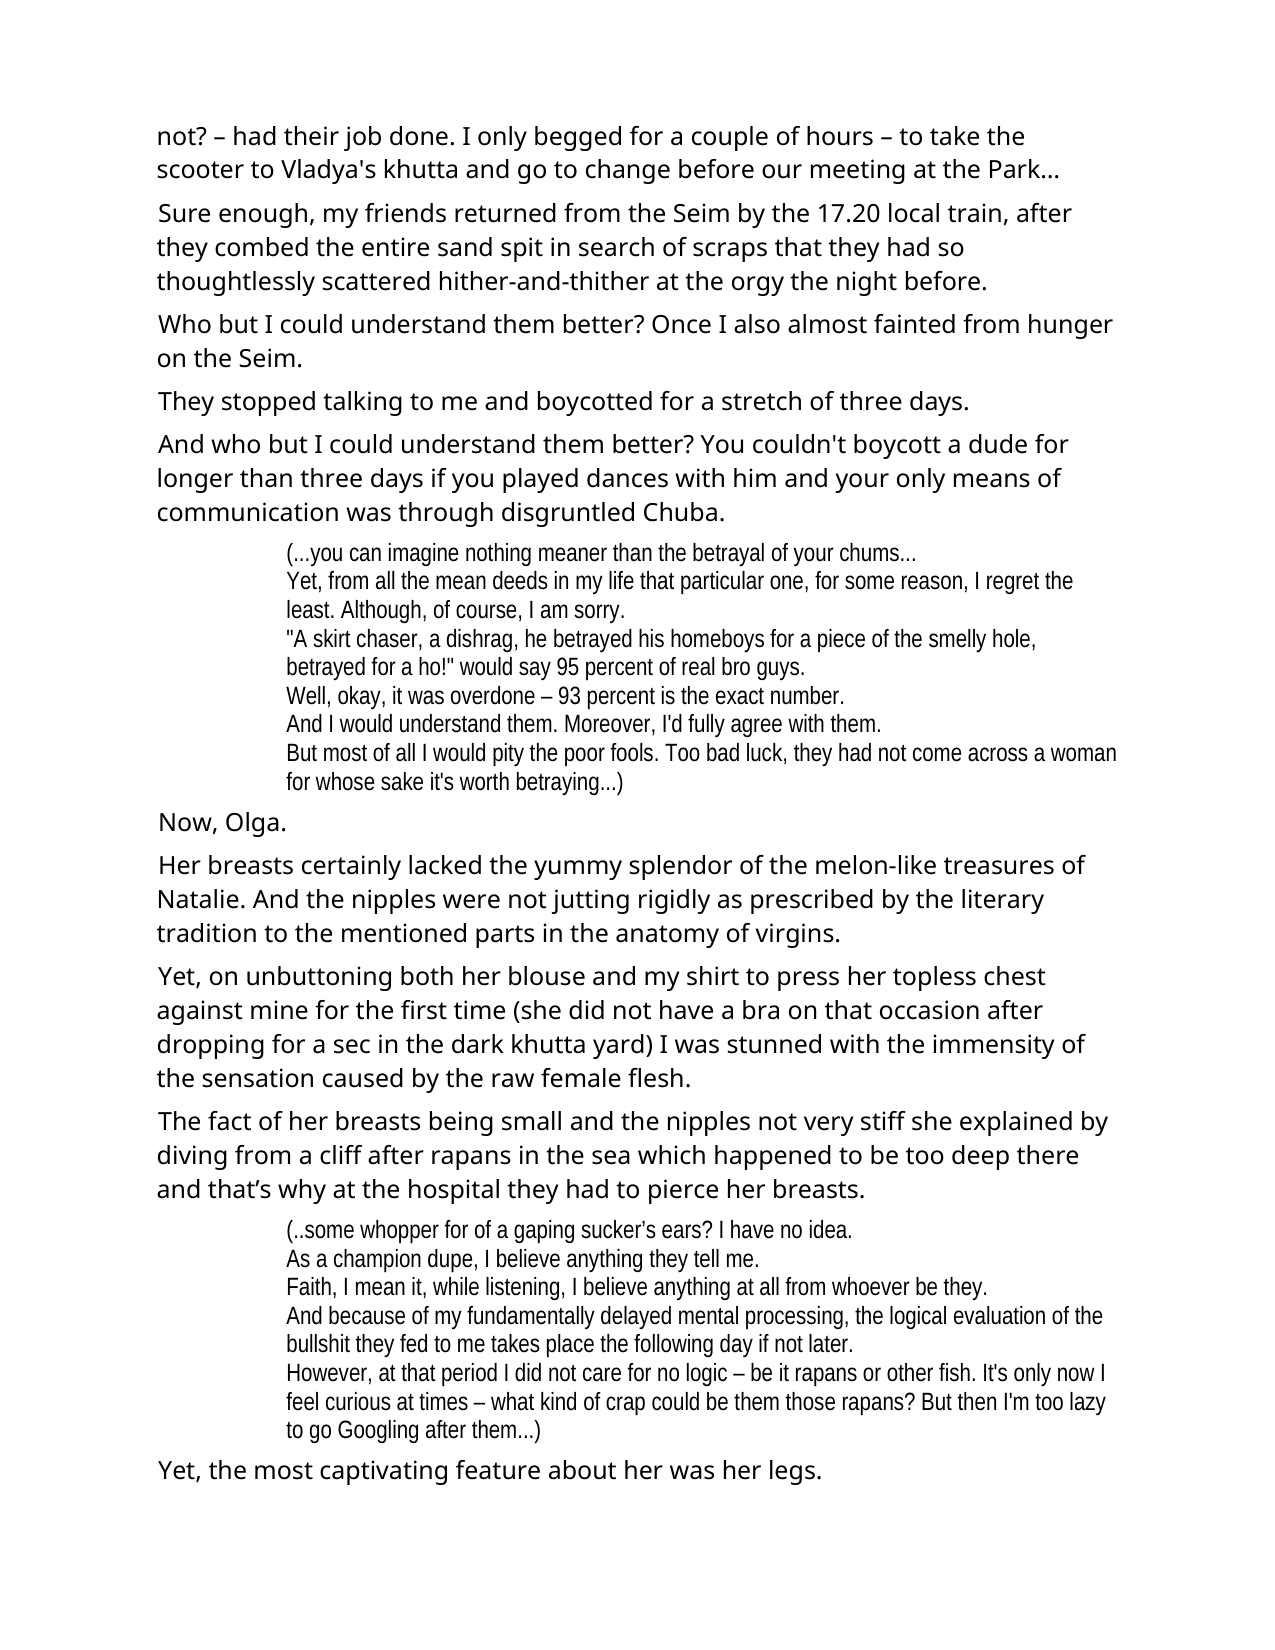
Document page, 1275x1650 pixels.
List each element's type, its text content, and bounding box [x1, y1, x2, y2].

list (..some whopper for of a gaping sucker’s ears? I have no idea. [286, 1215, 1118, 1243]
text And who but I could understand them better? You couldn't boycott a dude for longer than three days if you played dances with him and your only means of communication was through disgruntled Chuba. [156, 426, 1118, 529]
list "A skirt chaser, a dishrag, he betrayed his homeboys for a piece of the smelly hole, betrayed for a ho!" would say 95 percent of real bro guys. [286, 623, 1118, 681]
text Her breasts certainly lacked the yummy splendor of the melon-like treasures of Natalie. And the nipples were not jutting rigidly as prescribed by the literary tradition to the mentioned parts in the anatomy of virgins. [156, 847, 1118, 949]
text Sure enough, my friends returned from the Seim by the 17.20 local train, after they combed the entire sand spit in search of scraps that they had so thoughtlessly scattered hither-and-thither at the orgy the night before. [156, 195, 1118, 297]
list Yet, from all the mean deeds in my life that particular one, for some reason, I regret the least. Although, of course, I am sorry. [286, 566, 1118, 623]
text Now, Olga. [156, 804, 1118, 838]
list And because of my fundamentally delayed mental processing, the logical evaluation of the bullshit they fed to me takes place the following day if not later. [286, 1301, 1118, 1358]
text The fact of her breasts being small and the nipples not very stiff she explained by diving from a cliff after rapans in the sea which happened to be too deep there and that’s why at the hospital they had to pierce her breasts. [156, 1104, 1118, 1206]
list Faith, I mean it, while listening, I believe anything at all from whoever be they. [286, 1272, 1118, 1301]
text Yet, the most captivating feature about her was her legs. [156, 1453, 1118, 1487]
text Yet, on unbuttoning both her blouse and my shirt to press her topless chest against mine for the first time (she did not have a bra on that occasion after dropping for a sec in the dark khutta yard) I was stunned with the immensity of the sensation caused by the raw female flesh. [156, 958, 1118, 1095]
list However, at that period I did not care for no logic – be it rapans or other fish. It's only now I feel curious at times – what kind of crap could be them those rapans? But then I'm too lazy to go Googling after them...) [286, 1358, 1118, 1444]
list As a champion dupe, I believe anything they tell me. [286, 1243, 1118, 1272]
list Well, okay, it was overdone – 93 percent is the exact number. [286, 681, 1118, 709]
text They stopped talking to me and boycotted for a stretch of three days. [156, 383, 1118, 417]
list And I would understand them. Moreover, I'd fully agree with them. [286, 709, 1118, 738]
text not? – had their job done. I only begged for a couple of hours – to take the scooter to Vladya's khutta and go to change before our meeting at the Park… [156, 118, 1118, 186]
text Who but I could understand them better? Once I also almost fainted from hunger on the Seim. [156, 306, 1118, 374]
list (...you can imagine nothing meaner than the betrayal of your chums... [286, 538, 1118, 566]
list But most of all I would pity the poor fools. Too bad luck, they had not come across a woman for whose sake it's worth betraying...) [286, 738, 1118, 795]
